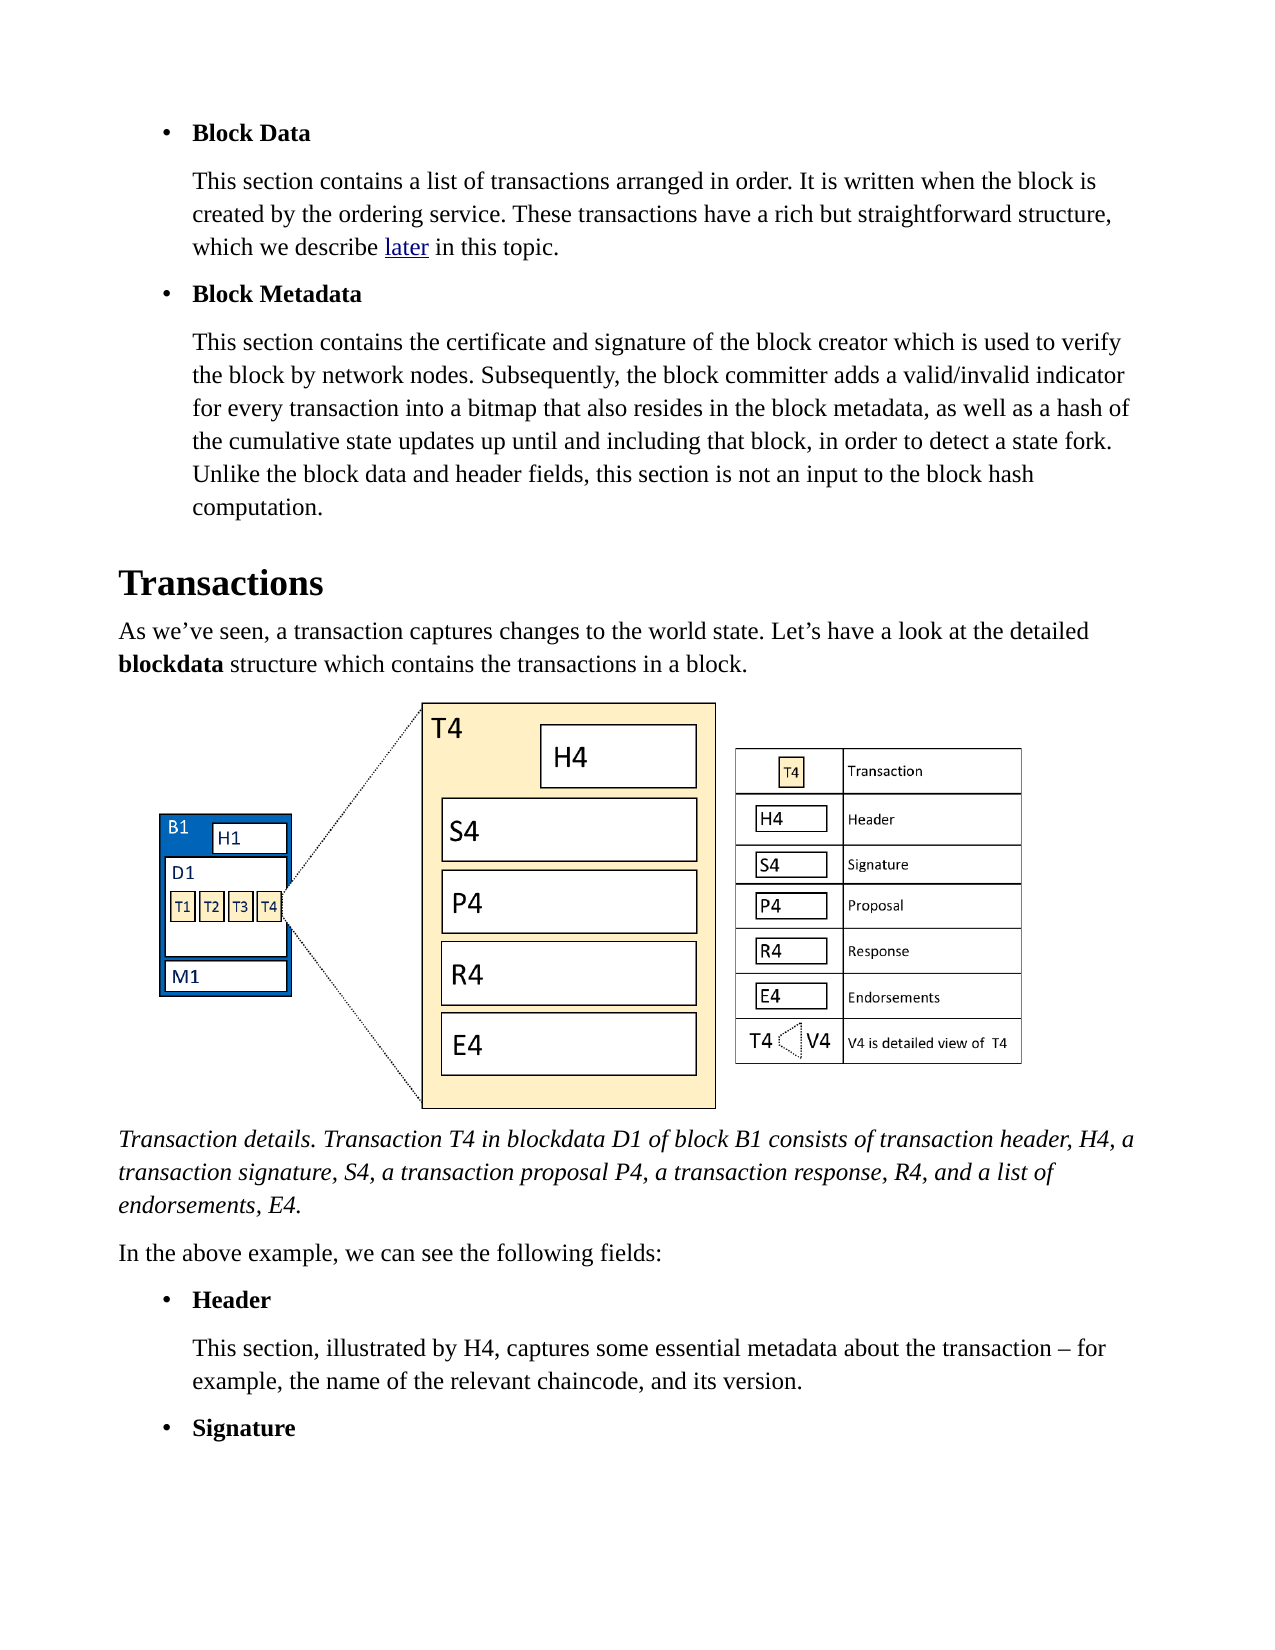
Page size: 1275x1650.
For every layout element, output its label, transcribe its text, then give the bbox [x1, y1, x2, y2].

list This section, illustrated by H4, captures some essential metadata about the transaction – for example, the name of the relevant chaincode, and its version. [162, 1333, 1157, 1395]
list This section contains a list of transactions arranged in order. It is written when the block is created by the ordering service. These transactions have a rich but straightforward structure, which we describe later in this topic. [162, 166, 1157, 261]
subtitle Transactions [118, 561, 1157, 604]
list This section contains the certificate and signature of the block creator which is used to verify the block by network nodes. Subsequently, the block committer adds a valid/invalid indicator for every transaction into a bitmap that also resides in the block metadata, as well as a hash of the cumulative state updates up until and including that block, in order to detect a state fork. Unlike the block data and header fields, this section is not an input to the block hash computation. [162, 327, 1157, 521]
picture [118, 696, 1039, 1115]
list Signature [162, 1413, 1157, 1442]
list Block Data [162, 118, 1157, 147]
text As we’ve seen, a transaction captures changes to the world state. Let’s have a look at the detailed blockdata structure which contains the transactions in a block. [118, 616, 1157, 678]
list Block Metadata [162, 279, 1157, 308]
text In the above example, we can see the following fields: [118, 1238, 1157, 1266]
list Header [162, 1285, 1157, 1314]
text Transaction details. Transaction T4 in blockdata D1 of block B1 consists of transaction header, H4, a transaction signature, S4, a transaction proposal P4, a transaction response, R4, and a list of endorsements, E4. [118, 1115, 1157, 1219]
